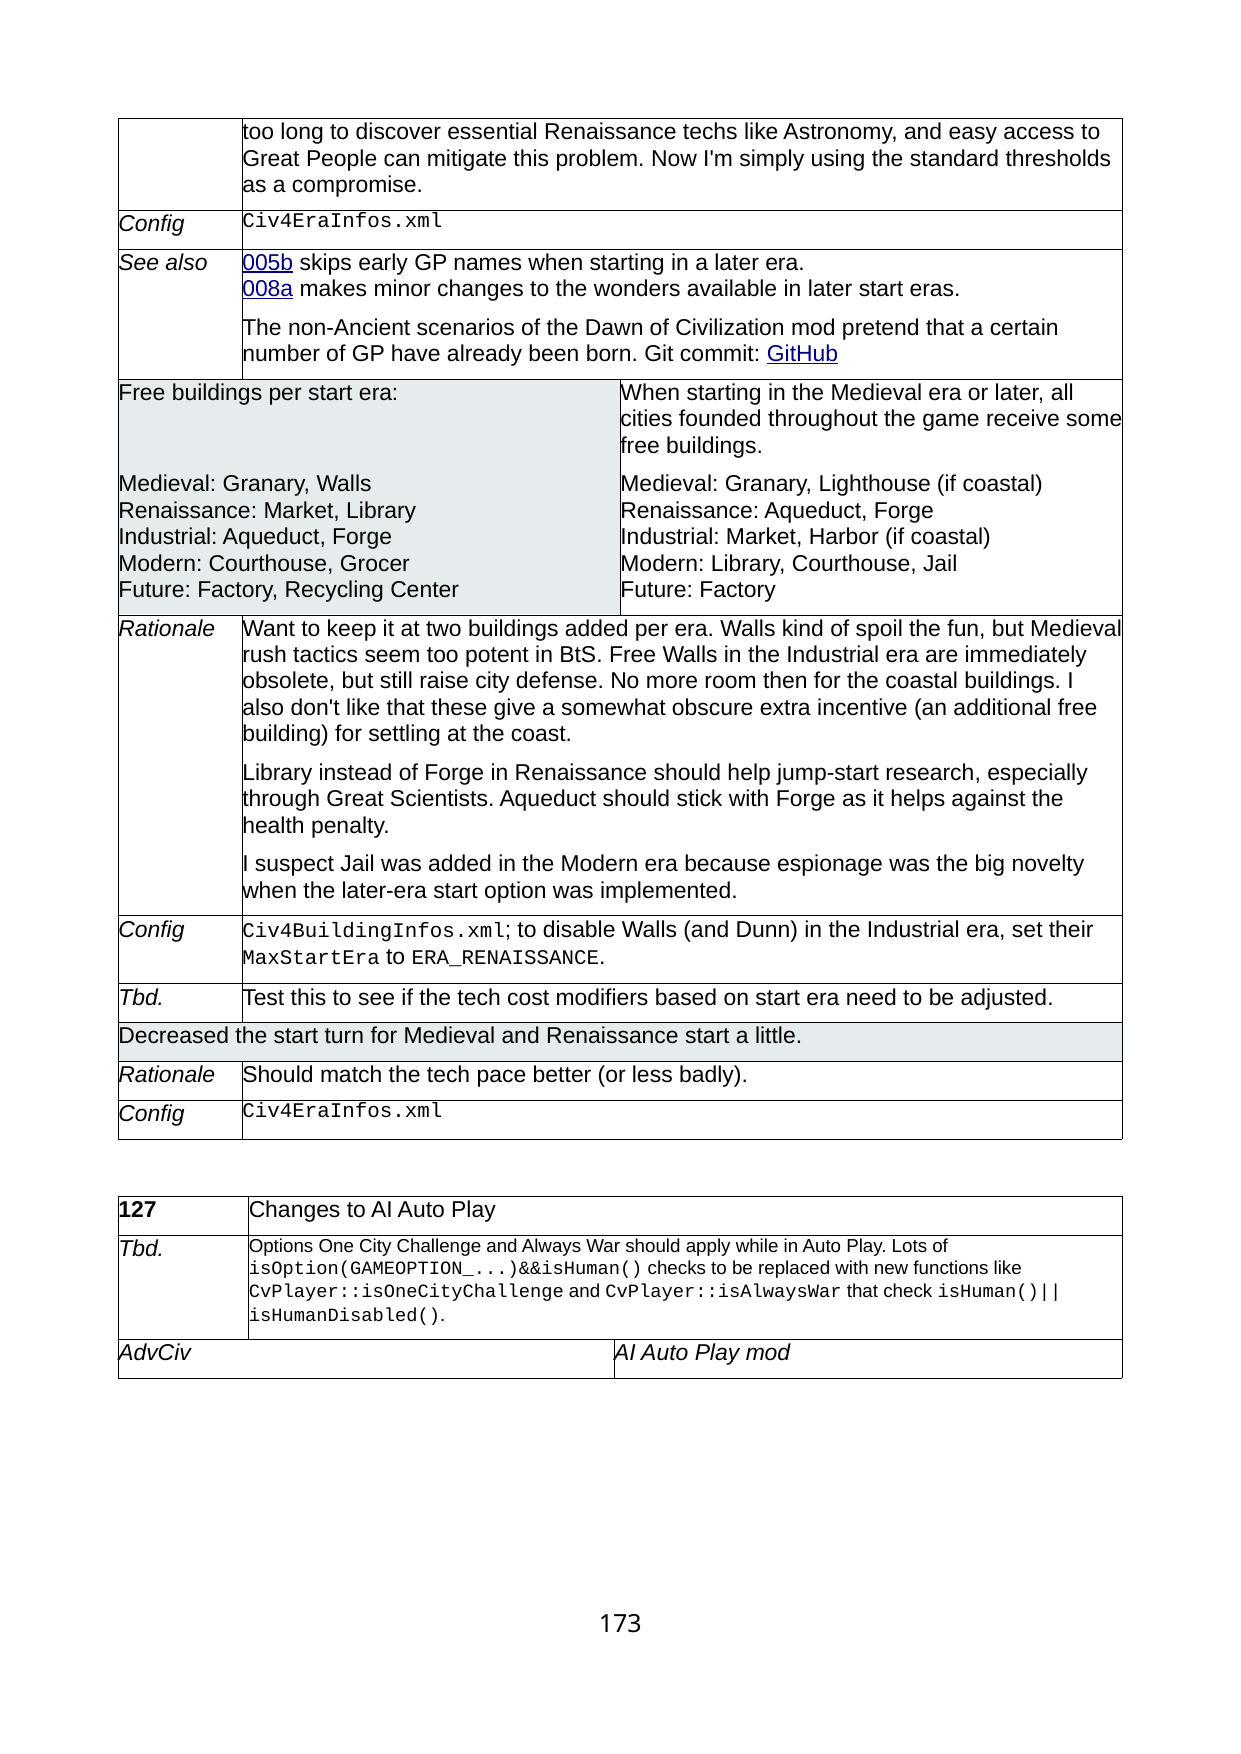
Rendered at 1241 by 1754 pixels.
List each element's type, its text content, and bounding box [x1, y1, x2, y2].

table_cell See also [119, 250, 242, 379]
table_cell Config [119, 211, 242, 248]
table_header Changes to AI Auto Play [249, 1197, 1122, 1235]
table_cell Test this to see if the tech cost modifiers based on start era need to be adjusted. [243, 984, 1122, 1022]
table_cell too long to discover essential Renaissance techs like Astronomy, and easy access to Great People can mitigate this problem. Now I'm simply using the standard thresholds as a compromise. [243, 119, 1122, 210]
table_cell Should match the tech pace better (or less badly). [243, 1062, 1122, 1100]
table_cell Tbd. [119, 984, 242, 1022]
table_header 127 [119, 1197, 248, 1235]
table_cell Tbd. [119, 1236, 248, 1339]
table_cell [119, 119, 242, 210]
table_cell Rationale [119, 616, 242, 915]
table_cell Civ4BuildingInfos.xml; to disable Walls (and Dunn) in the Industrial era, set their MaxStartEra to ERA_RENAISSANCE. [243, 916, 1122, 983]
table_cell 005b skips early GP names when starting in a later era. 008a makes minor changes to the wonders available in later start eras. The non-Ancient scenarios of the Dawn of Civilization mod pretend that a certain number of GP have already been born. Git commit: GitHub [243, 250, 1122, 379]
table_cell Decreased the start turn for Medieval and Renaissance start a little. [119, 1023, 1122, 1061]
table_cell Rationale [119, 1062, 242, 1100]
table_cell Config [119, 1101, 242, 1139]
table_cell Free buildings per start era: Medieval: Granary, Walls Renaissance: Market, Library Industrial: Aqueduct, Forge Modern: Courthouse, Grocer Future: Factory, Recycling Center [119, 380, 620, 614]
table_cell When starting in the Medieval era or later, all cities founded throughout the game receive some free buildings. Medieval: Granary, Lighthouse (if coastal) Renaissance: Aqueduct, Forge Industrial: Market, Harbor (if coastal) Modern: Library, Courthouse, Jail Future: Factory [621, 380, 1122, 614]
table_cell Options One City Challenge and Always War should apply while in Auto Play. Lots of isOption(GAMEOPTION_...)&&isHuman() checks to be replaced with new functions like CvPlayer::isOneCityChallenge and CvPlayer::isAlwaysWar that check isHuman()||isHumanDisabled(). [249, 1236, 1122, 1339]
table_cell AI Auto Play mod [615, 1340, 1122, 1378]
table_cell Want to keep it at two buildings added per era. Walls kind of spoil the fun, but Medieval rush tactics seem too potent in BtS. Free Walls in the Industrial era are immediately obsolete, but still raise city defense. No more room then for the coastal buildings. I also don't like that these give a somewhat obscure extra incentive (an additional free building) for settling at the coast. Library instead of Forge in Renaissance should help jump-start research, especially through Great Scientists. Aqueduct should stick with Forge as it helps against the health penalty. I suspect Jail was added in the Modern era because espionage was the big novelty when the later-era start option was implemented. [243, 616, 1122, 915]
table_cell Config [119, 916, 242, 983]
table_cell Civ4EraInfos.xml [243, 211, 1122, 248]
table_cell AdvCiv [119, 1340, 614, 1378]
table_cell Civ4EraInfos.xml [243, 1101, 1122, 1139]
